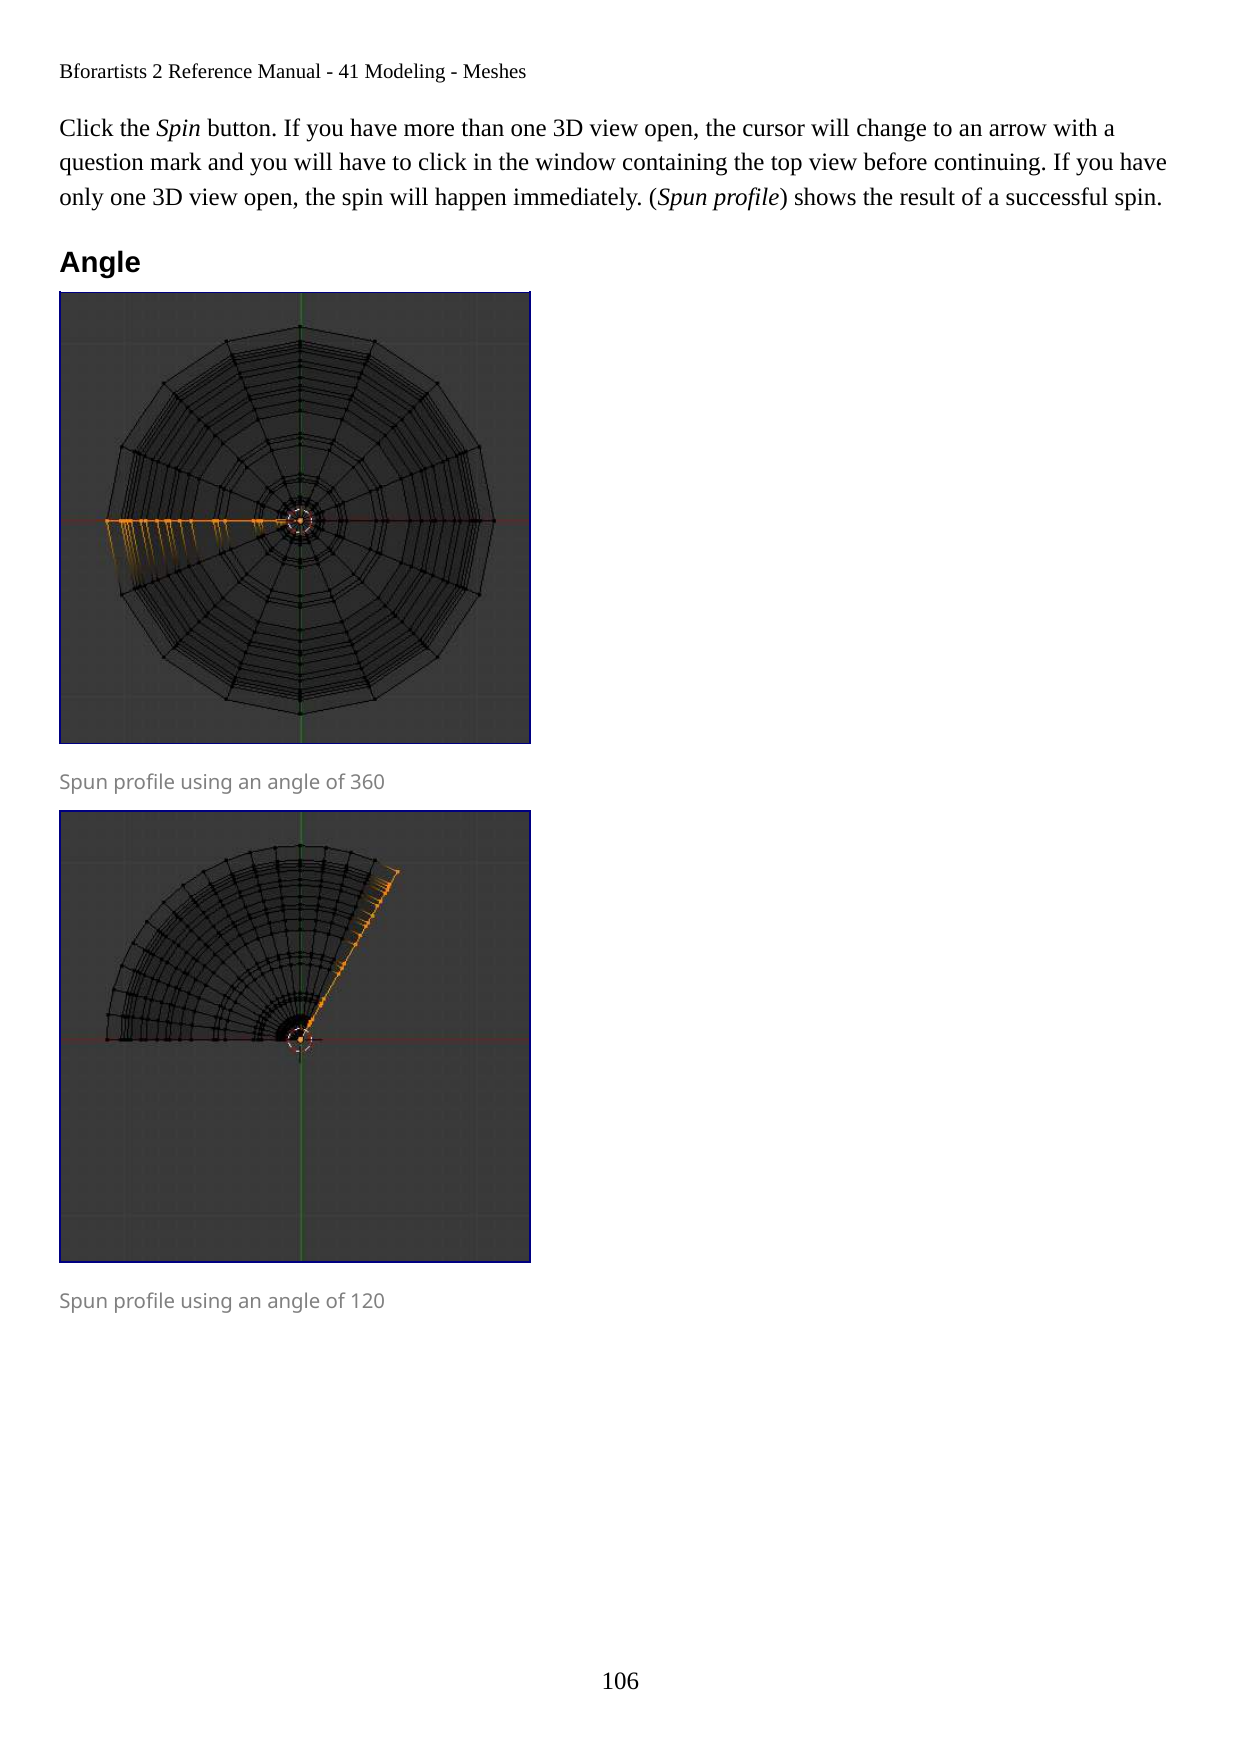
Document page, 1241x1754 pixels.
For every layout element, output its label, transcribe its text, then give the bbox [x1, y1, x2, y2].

subtitle Angle [59, 245, 1181, 279]
picture [61, 812, 529, 1261]
picture [61, 293, 529, 743]
text Spun profile using an angle of 120 [59, 1283, 1181, 1314]
text Click the Spin button. If you have more than one 3D view open, the cursor will change to an arrow with a question mark and you will have to click in the window containing the top view before continuing. If you have only one 3D view open, the spin will happen immediately. (Spun profile) shows the result of a successful spin. [59, 113, 1181, 210]
text Spun profile using an angle of 360 [59, 764, 1181, 796]
